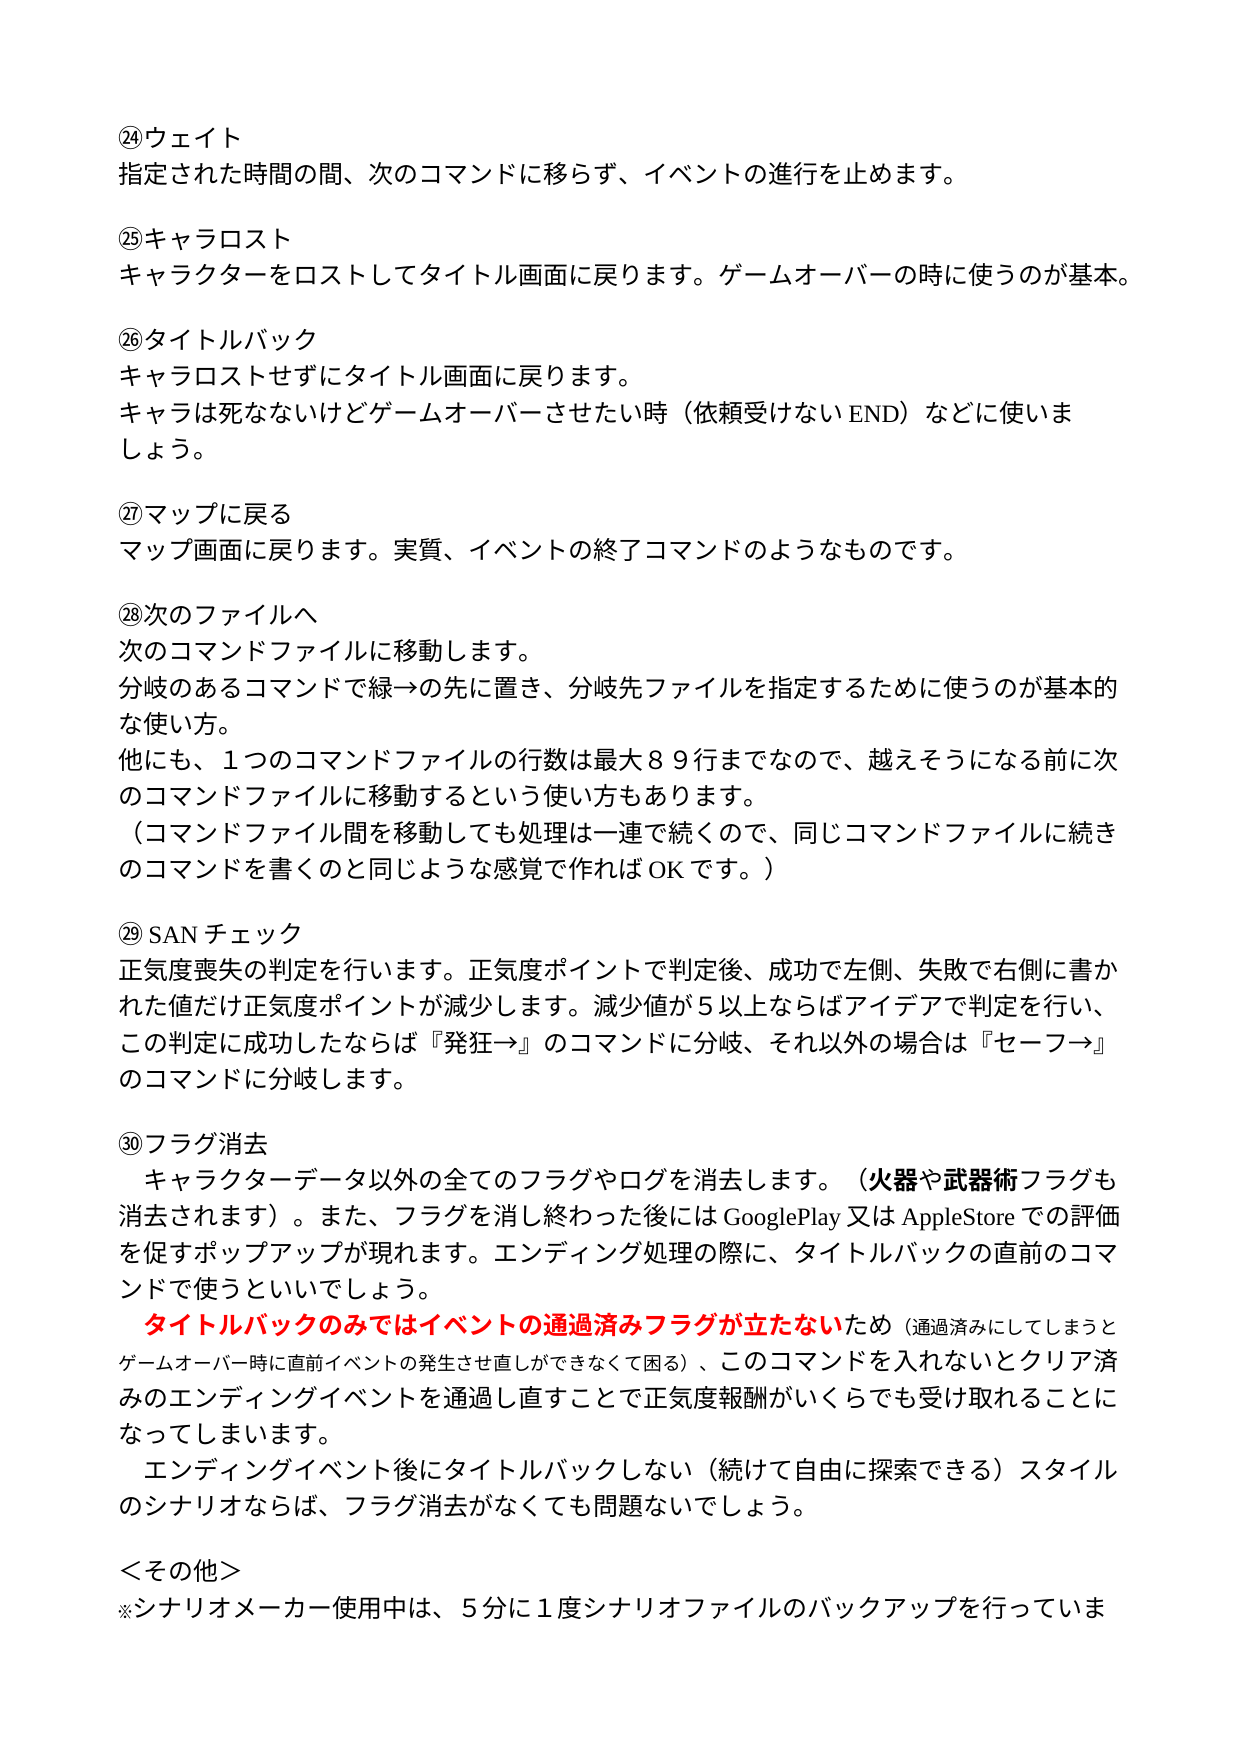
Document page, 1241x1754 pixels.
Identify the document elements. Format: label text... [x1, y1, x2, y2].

text キャラクターをロストしてタイトル画面に戻ります。ゲームオーバーの時に使うのが基本。 [118, 256, 1122, 292]
text ㉗マップに戻る [118, 494, 1122, 531]
text 指定された時間の間、次のコマンドに移らず、イベントの進行を止めます。 [118, 154, 1122, 191]
text キャラクターデータ以外の全てのフラグやログを消去します。（火器や武器術フラグも消去されます）。また、フラグを消し終わった後にはGooglePlay又はAppleStoreでの評価を促すポップアップが現れます。エンディング処理の際に、タイトルバックの直前のコマンドで使うといいでしょう。 [118, 1161, 1122, 1306]
text ＜その他＞ [118, 1552, 1122, 1588]
text ㉖タイトルバック [118, 321, 1122, 357]
text 次のコマンドファイルに移動します。 [118, 632, 1122, 668]
text マップ画面に戻ります。実質、イベントの終了コマンドのようなものです。 [118, 531, 1122, 567]
text ㉘次のファイルへ [118, 596, 1122, 632]
text 分岐のあるコマンドで緑→の先に置き、分岐先ファイルを指定するために使うのが基本的な使い方。 [118, 668, 1122, 741]
text 正気度喪失の判定を行います。正気度ポイントで判定後、成功で左側、失敗で右側に書かれた値だけ正気度ポイントが減少します。減少値が５以上ならばアイデアで判定を行い、この判定に成功したならば『発狂→』のコマンドに分岐、それ以外の場合は『セーフ→』のコマンドに分岐します。 [118, 951, 1122, 1096]
text ㉔ウェイト [118, 118, 1122, 154]
text キャラは死なないけどゲームオーバーさせたい時（依頼受けないEND）などに使いましょう。 [118, 393, 1122, 466]
text ※シナリオメーカー使用中は、５分に１度シナリオファイルのバックアップを行っていま [118, 1588, 1122, 1624]
text キャラロストせずにタイトル画面に戻ります。 [118, 357, 1122, 393]
text タイトルバックのみではイベントの通過済みフラグが立たないため（通過済みにしてしまうとゲームオーバー時に直前イベントの発生させ直しができなくて困る）、このコマンドを入れないとクリア済みのエンディングイベントを通過し直すことで正気度報酬がいくらでも受け取れることになってしまいます。 [118, 1306, 1122, 1451]
text （コマンドファイル間を移動しても処理は一連で続くので、同じコマンドファイルに続きのコマンドを書くのと同じような感覚で作ればOKです。） [118, 813, 1122, 886]
text ㉚フラグ消去 [118, 1124, 1122, 1161]
text ㉙SANチェック [118, 914, 1122, 951]
text 他にも、１つのコマンドファイルの行数は最大８９行までなので、越えそうになる前に次のコマンドファイルに移動するという使い方もあります。 [118, 741, 1122, 813]
text エンディングイベント後にタイトルバックしない（続けて自由に探索できる）スタイルのシナリオならば、フラグ消去がなくても問題ないでしょう。 [118, 1451, 1122, 1523]
text ㉕キャラロスト [118, 219, 1122, 256]
